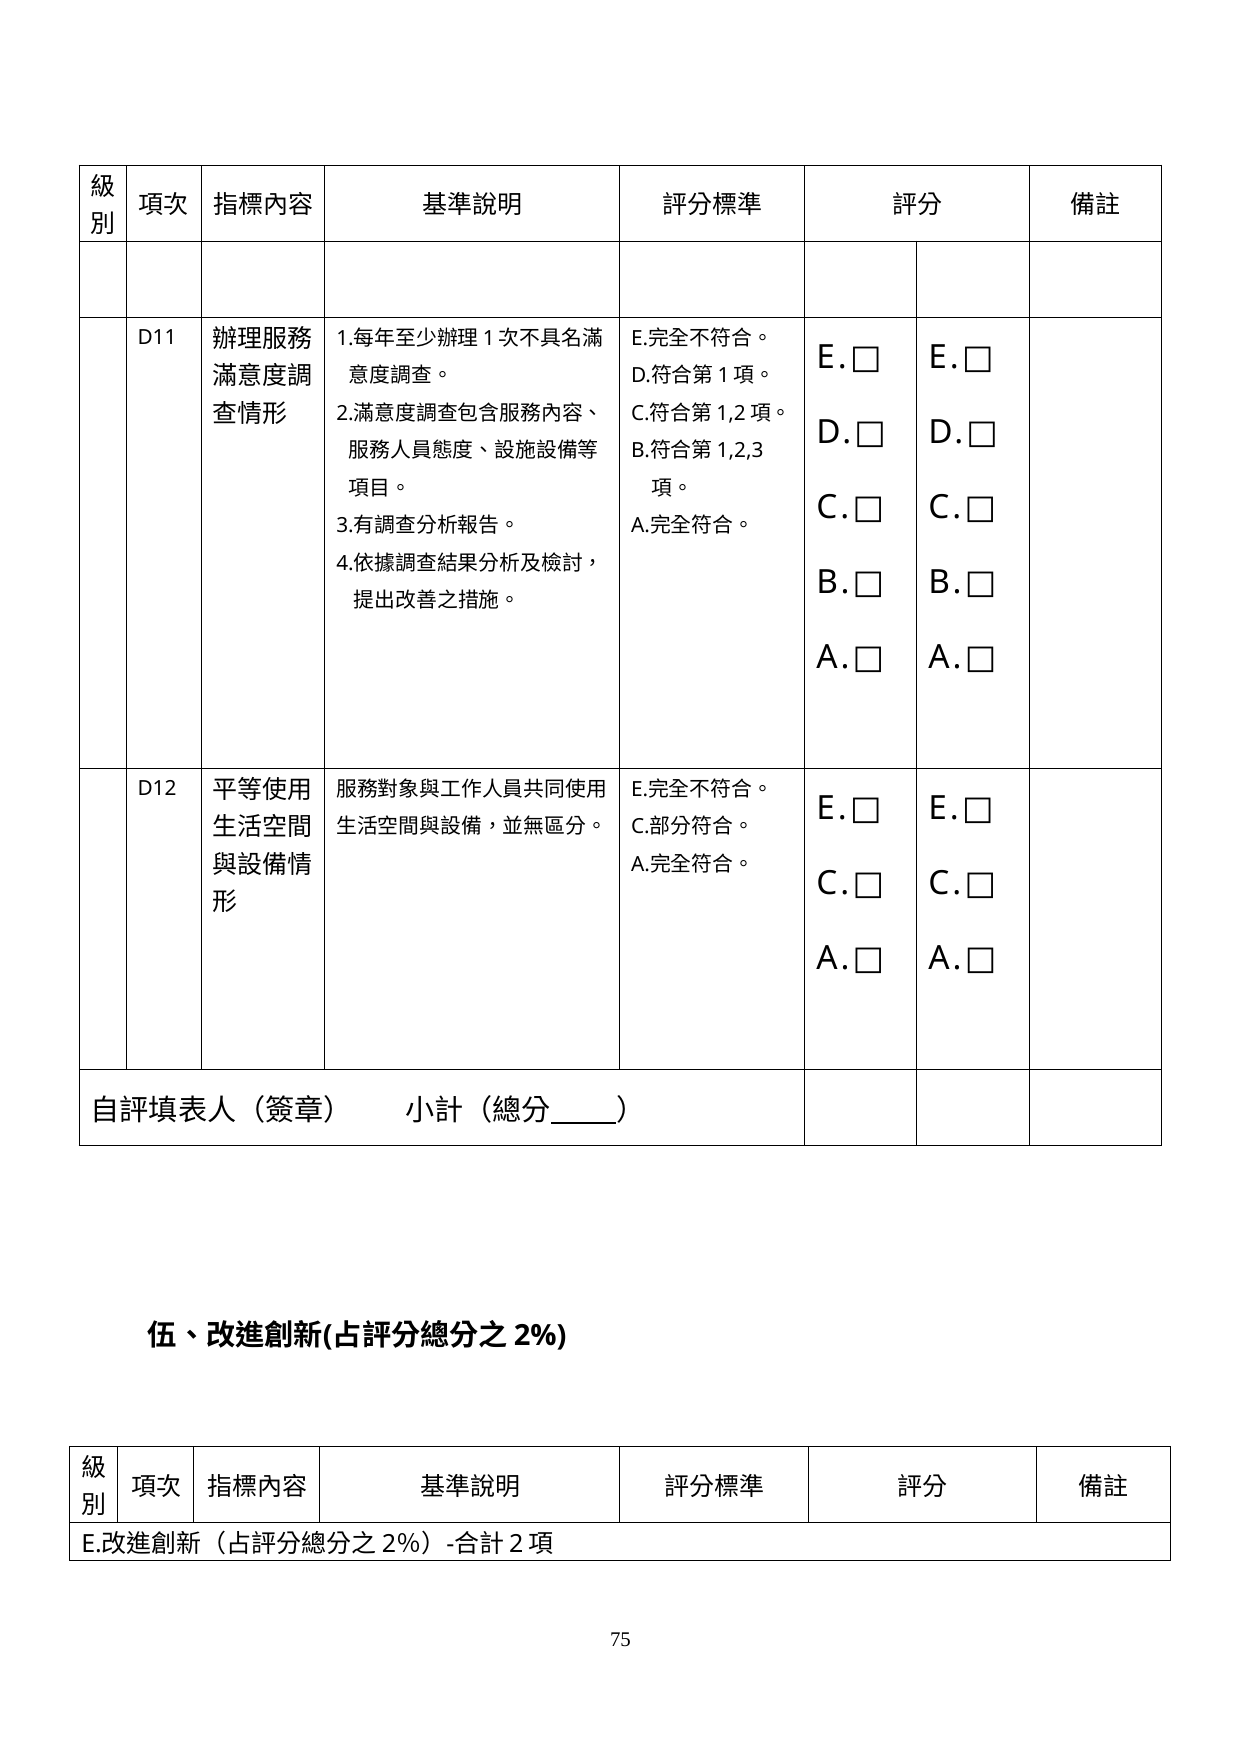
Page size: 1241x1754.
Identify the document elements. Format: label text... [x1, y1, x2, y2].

table_header 項次 [118, 1447, 193, 1522]
table_header 基準說明 [320, 1447, 619, 1522]
table_cell [1030, 1070, 1161, 1145]
table_header 項次 [127, 166, 201, 241]
table_cell [1030, 318, 1161, 768]
table_cell [805, 1070, 916, 1145]
table_cell E.□ D.□ C.□ B.□ A.□ [917, 318, 1029, 768]
table_header 指標內容 [202, 166, 324, 241]
table_cell [80, 242, 126, 317]
table_header 基準說明 [325, 166, 619, 241]
table_cell [127, 242, 201, 317]
table_cell [917, 1070, 1029, 1145]
table_cell D11 [127, 318, 201, 768]
table_header 評分 [809, 1447, 1036, 1522]
table_cell 1.每年至少辦理1次不具名滿意度調查。 2.滿意度調查包含服務內容、服務人員態度、設施設備等項目。 3.有調查分析報告。 4.依據調查結果分析及檢討，提出改善之措施。 [325, 318, 619, 768]
text 伍、改進創新(占評分總分之2%) [148, 1296, 1092, 1371]
table_header 級別 [80, 166, 126, 241]
table_cell [917, 242, 1029, 317]
table_cell [80, 769, 126, 1069]
table_cell [80, 318, 126, 768]
table_header 評分標準 [620, 166, 804, 241]
table_cell E.□ D.□ C.□ B.□ A.□ [805, 318, 916, 768]
table_cell E.改進創新（占評分總分之2％）-合計2項 [70, 1523, 1170, 1560]
table_cell E.□ C.□ A.□ [917, 769, 1029, 1069]
table_header 級別 [70, 1447, 117, 1522]
table_cell [1030, 769, 1161, 1069]
table_cell E.完全不符合。 D.符合第1項。 C.符合第1,2項。 B.符合第1,2,3項。 A.完全符合。 [620, 318, 804, 768]
table_header 指標內容 [194, 1447, 319, 1522]
table_cell D12 [127, 769, 201, 1069]
table_cell [202, 242, 324, 317]
table_cell 自評填表人（簽章） 小計（總分 ） [80, 1070, 804, 1145]
table_cell 平等使用生活空間與設備情形 [202, 769, 324, 1069]
table_cell [805, 242, 916, 317]
table_cell [1030, 242, 1161, 317]
table_header 備註 [1037, 1447, 1170, 1522]
table_cell [620, 242, 804, 317]
table_cell E.完全不符合。 C.部分符合。 A.完全符合。 [620, 769, 804, 1069]
table_cell [325, 242, 619, 317]
table_header 評分 [805, 166, 1029, 241]
table_cell E.□ C.□ A.□ [805, 769, 916, 1069]
table_cell 辦理服務滿意度調查情形 [202, 318, 324, 768]
table_header 備註 [1030, 166, 1161, 241]
table_cell 服務對象與工作人員共同使用生活空間與設備，並無區分。 [325, 769, 619, 1069]
table_header 評分標準 [620, 1447, 808, 1522]
